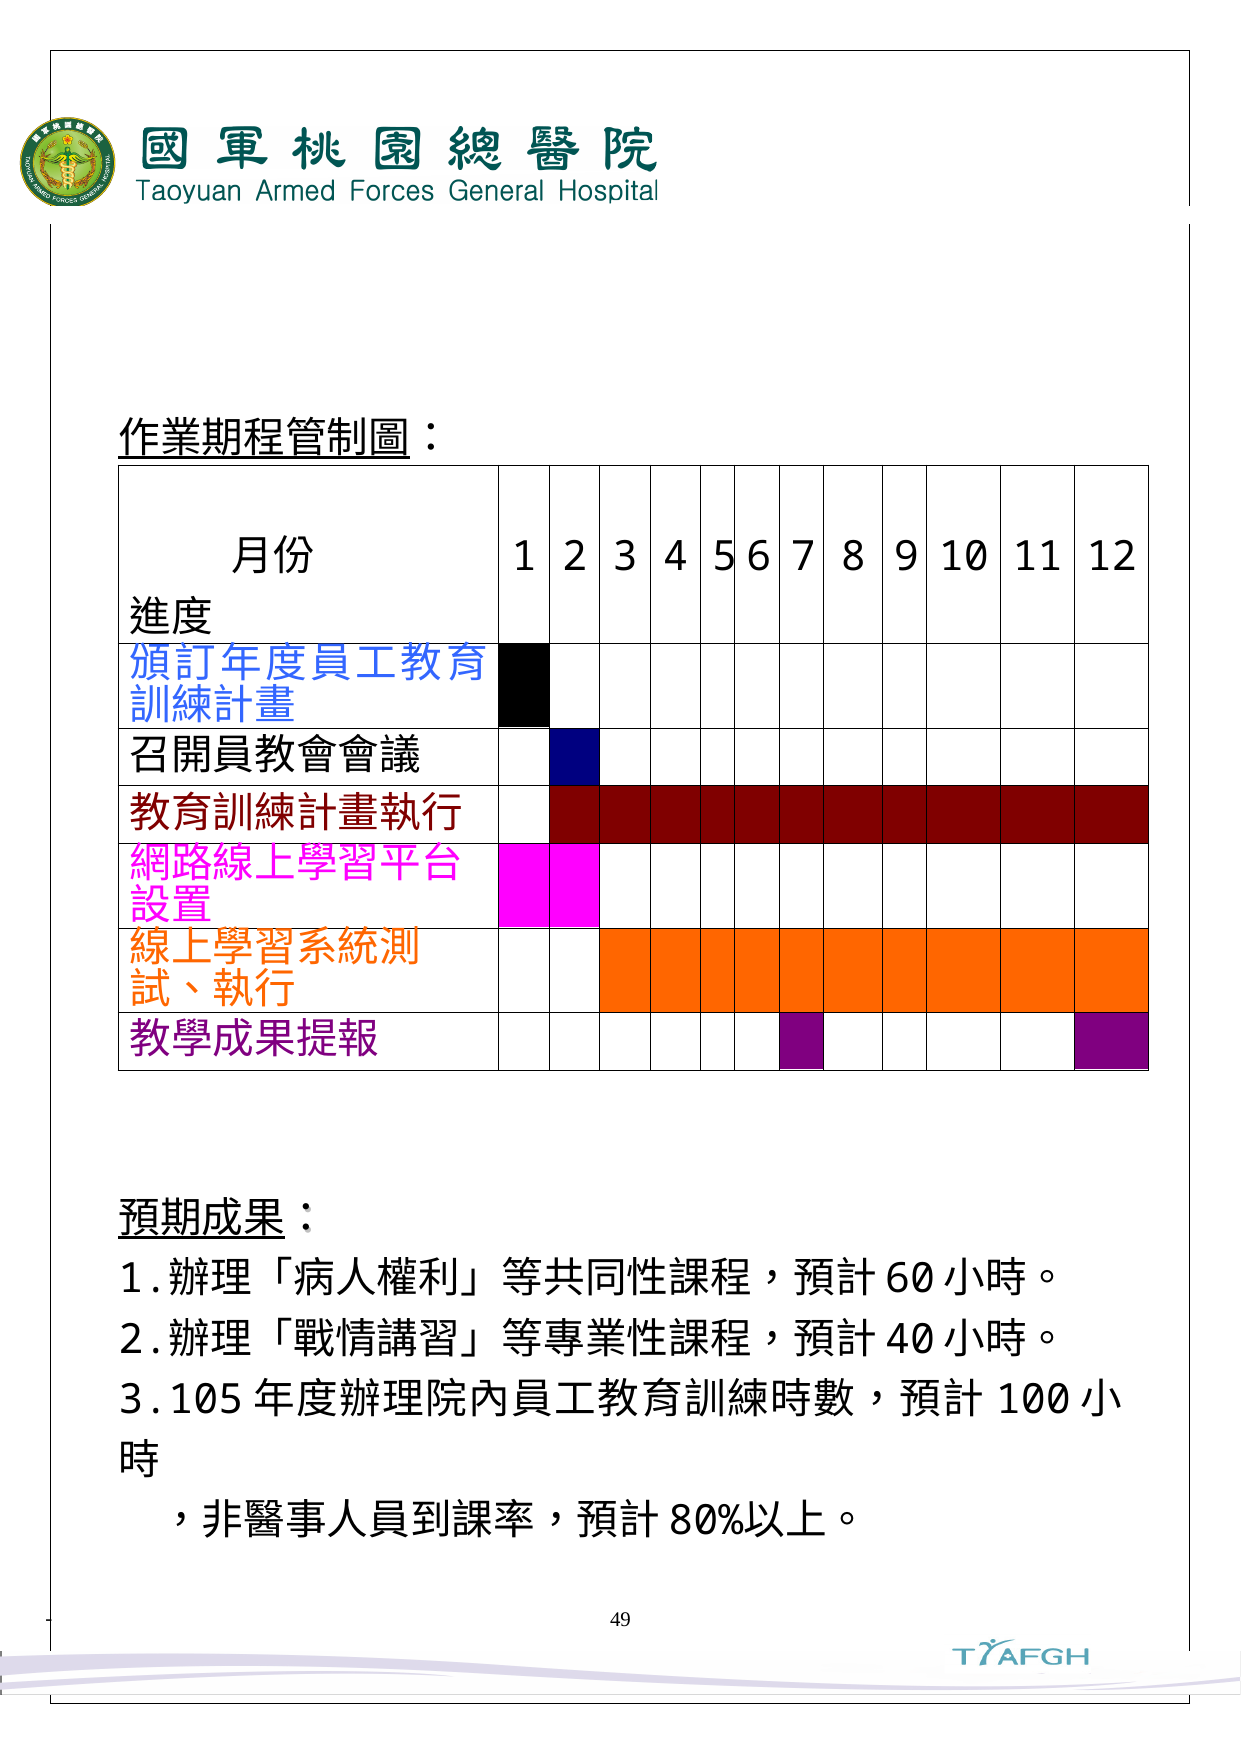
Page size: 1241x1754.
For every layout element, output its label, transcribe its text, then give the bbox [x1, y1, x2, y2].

table_header 3 [600, 466, 650, 643]
table_cell [550, 786, 599, 843]
table_cell [824, 729, 882, 785]
text 3.105年度辦理院內員工教育訓練時數，預計100小時 [118, 1366, 1122, 1486]
table_cell [824, 786, 882, 843]
text 預期成果： [118, 1184, 1122, 1244]
table_cell [1075, 644, 1148, 727]
table_cell [651, 844, 700, 927]
table_cell [927, 844, 1000, 927]
table_cell [651, 729, 700, 785]
text ，非醫事人員到課率，預計80%以上。 [118, 1486, 1122, 1547]
table_cell [651, 644, 700, 727]
table_cell [1075, 929, 1148, 1012]
table_cell [1001, 786, 1074, 843]
table_header 7 [780, 466, 823, 643]
table_cell [780, 729, 823, 785]
table_cell [735, 1013, 779, 1069]
table_cell 教學成果提報 [119, 1013, 498, 1069]
table_header 1 [499, 466, 549, 643]
table_cell [701, 1013, 734, 1069]
table_cell [651, 929, 700, 1012]
table_cell [735, 786, 779, 843]
table_cell [701, 929, 734, 1012]
table_header 10 [927, 466, 1000, 643]
table_header 11 [1001, 466, 1074, 643]
table_cell [1001, 1013, 1074, 1069]
table_cell [883, 844, 926, 927]
table_cell [701, 729, 734, 785]
table_cell [1075, 729, 1148, 785]
table_cell [927, 729, 1000, 785]
table_cell [824, 1013, 882, 1069]
table_cell [1001, 929, 1074, 1012]
table_header 6 [735, 466, 779, 643]
table_cell [780, 844, 823, 927]
table_cell [701, 644, 734, 727]
table_cell [780, 929, 823, 1012]
table_cell [600, 729, 650, 785]
table_cell [780, 786, 823, 843]
table_cell [883, 644, 926, 727]
table_cell [883, 729, 926, 785]
table_cell 召開員教會會議 [119, 729, 498, 785]
table_cell [824, 844, 882, 927]
table_header 9 [883, 466, 926, 643]
table_header 8 [824, 466, 882, 643]
text 1.辦理「病人權利」等共同性課程，預計60小時。 [118, 1244, 1122, 1305]
table_cell [883, 929, 926, 1012]
table_cell [499, 844, 549, 927]
table_cell [780, 1013, 823, 1069]
table_cell [550, 729, 599, 785]
table_cell [550, 929, 599, 1012]
table_cell [1001, 644, 1074, 727]
table_cell [499, 929, 549, 1012]
table_header 2 [550, 466, 599, 643]
table_cell [927, 929, 1000, 1012]
table_cell [701, 844, 734, 927]
table_cell [1001, 844, 1074, 927]
table_cell [927, 644, 1000, 727]
table_cell [780, 644, 823, 727]
table_cell [735, 844, 779, 927]
table_cell [600, 786, 650, 843]
table_cell [1075, 786, 1148, 843]
table_header 5 [701, 466, 734, 643]
table_cell [735, 929, 779, 1012]
table_cell [824, 644, 882, 727]
table_cell [651, 786, 700, 843]
table_cell [735, 729, 779, 785]
text 作業期程管制圖： [118, 404, 1122, 464]
table_cell [600, 929, 650, 1012]
table_cell [550, 844, 599, 927]
table_cell 教育訓練計畫執行 [119, 786, 498, 843]
table_header 4 [651, 466, 700, 643]
table_cell [1075, 1013, 1148, 1069]
table_cell [1001, 729, 1074, 785]
table_cell [499, 1013, 549, 1069]
table_header 月份 進度 [119, 466, 498, 643]
table_cell [1075, 844, 1148, 927]
table_cell 頒訂年度員工教育訓練計畫 [119, 644, 498, 727]
table_cell 線上學習系統測試、執行 [119, 929, 498, 1012]
text 2.辦理「戰情講習」等專業性課程，預計40小時。 [118, 1305, 1122, 1366]
table_cell [550, 644, 599, 727]
table_cell [499, 644, 549, 727]
table_cell [651, 1013, 700, 1069]
table_cell 網路線上學習平台設置 [119, 844, 498, 927]
table_cell [927, 786, 1000, 843]
table_cell [883, 786, 926, 843]
table_cell [883, 1013, 926, 1069]
table_cell [499, 729, 549, 785]
table_cell [824, 929, 882, 1012]
table_cell [735, 644, 779, 727]
table_cell [927, 1013, 1000, 1069]
table_cell [499, 786, 549, 843]
table_cell [600, 644, 650, 727]
table_cell [550, 1013, 599, 1069]
table_cell [63, 165, 74, 186]
table_cell [701, 786, 734, 843]
table_cell [600, 1013, 650, 1069]
table_cell [600, 844, 650, 927]
table_header 12 [1075, 466, 1148, 643]
